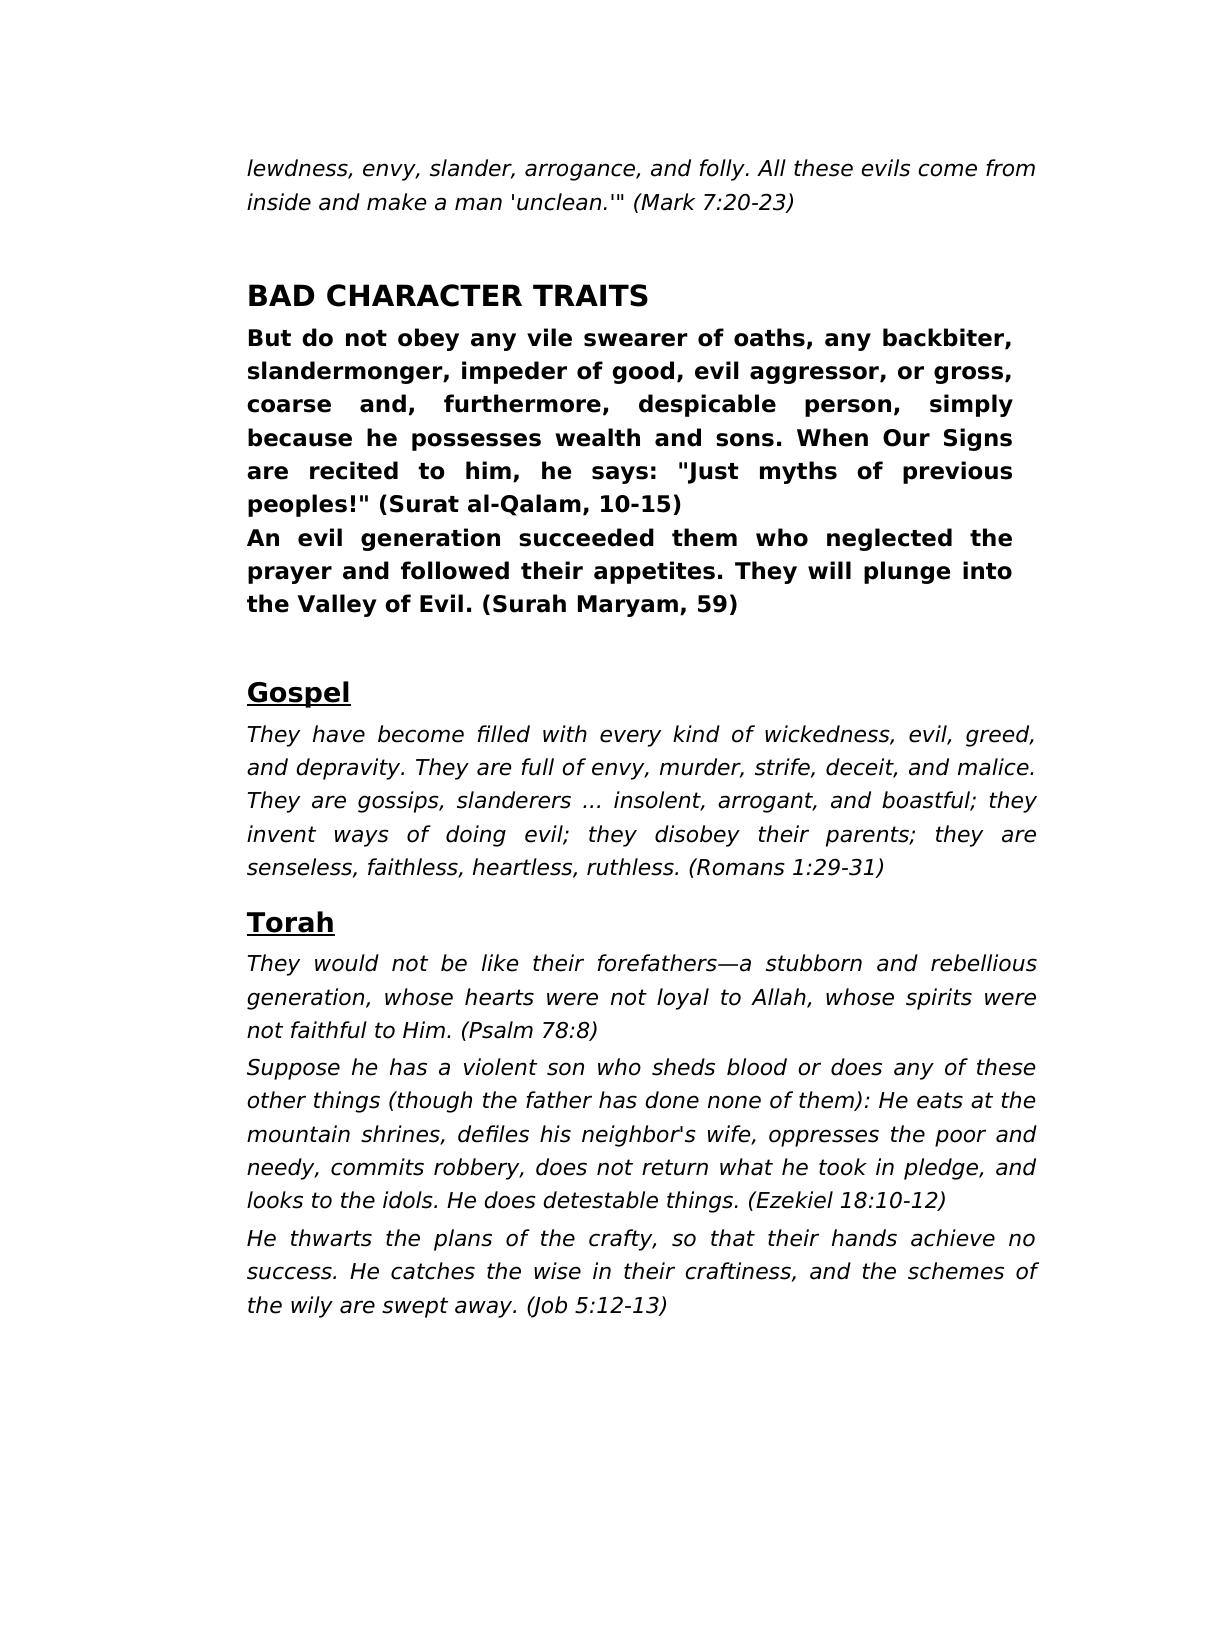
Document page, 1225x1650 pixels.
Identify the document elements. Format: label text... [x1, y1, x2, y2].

subtitle Gospel [187, 678, 1037, 709]
text An evil generation succeeded them who neglected the prayer and followed their appetites. They will plunge into the Valley of Evil. (Surah Maryam, 59) [247, 519, 1014, 619]
subtitle Torah [187, 907, 1037, 939]
text lewdness, envy, slander, arrogance, and folly. All these evils come from inside and make a man 'unclean.'" (Mark 7:20-23) [247, 150, 1037, 217]
text They have become filled with every kind of wickedness, evil, greed, and depravity. They are full of envy, murder, strife, deceit, and malice. They are gossips, slanderers ... insolent, arrogant, and boastful; they invent ways of doing evil; they disobey their parents; they are senseless, faithless, heartless, ruthless. (Romans 1:29-31) [247, 715, 1037, 882]
text Suppose he has a violent son who sheds blood or does any of these other things (though the father has done none of them): He eats at the mountain shrines, defiles his neighbor's wife, oppresses the poor and needy, commits robbery, does not return what he took in pledge, and looks to the idols. He does detestable things. (Ezekiel 18:10-12) [247, 1049, 1037, 1216]
subtitle BAD CHARACTER TRAITS [187, 279, 1037, 313]
text But do not obey any vile swearer of oaths, any backbiter, slandermonger, impeder of good, evil aggressor, or gross, coarse and, furthermore, despicable person, simply because he possesses wealth and sons. When Our Signs are recited to him, he says: "Just myths of previous peoples!" (Surat al-Qalam, 10-15) [247, 319, 1014, 519]
text They would not be like their forefathers—a stubborn and rebellious generation, whose hearts were not loyal to Allah, whose spirits were not faithful to Him. (Psalm 78:8) [247, 945, 1037, 1045]
text He thwarts the plans of the crafty, so that their hands achieve no success. He catches the wise in their craftiness, and the schemes of the wily are swept away. (Job 5:12-13) [247, 1220, 1037, 1320]
